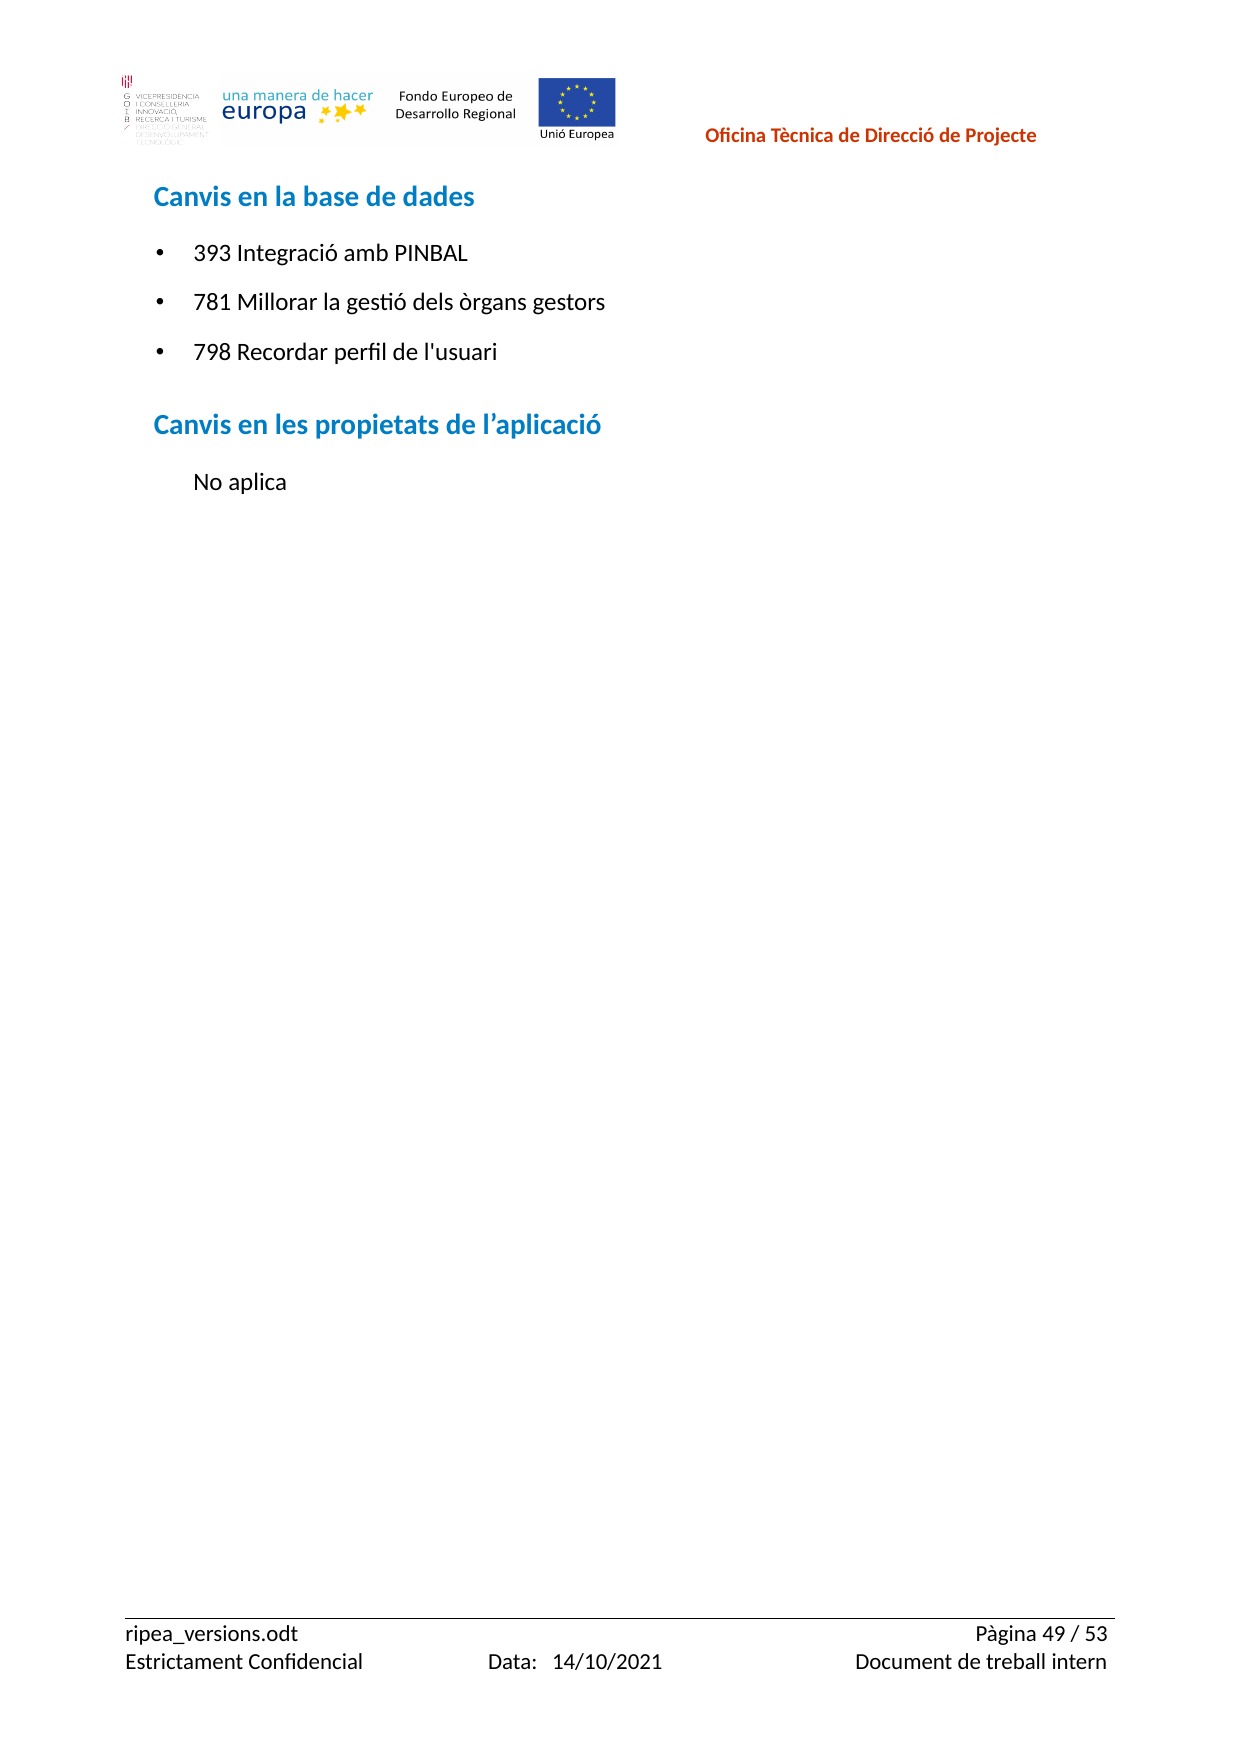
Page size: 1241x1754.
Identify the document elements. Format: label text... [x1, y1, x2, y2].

list No aplica [156, 466, 1122, 496]
list 393 Integració amb PINBAL [156, 237, 1122, 267]
picture [219, 73, 621, 147]
subtitle Canvis en les propietats de l’aplicació [153, 406, 1122, 442]
list 798 Recordar perfil de l'usuari [156, 336, 1122, 367]
list 781 Millorar la gestió dels òrgans gestors [156, 287, 1122, 317]
picture [118, 73, 213, 147]
subtitle Canvis en la base de dades [153, 178, 1122, 213]
